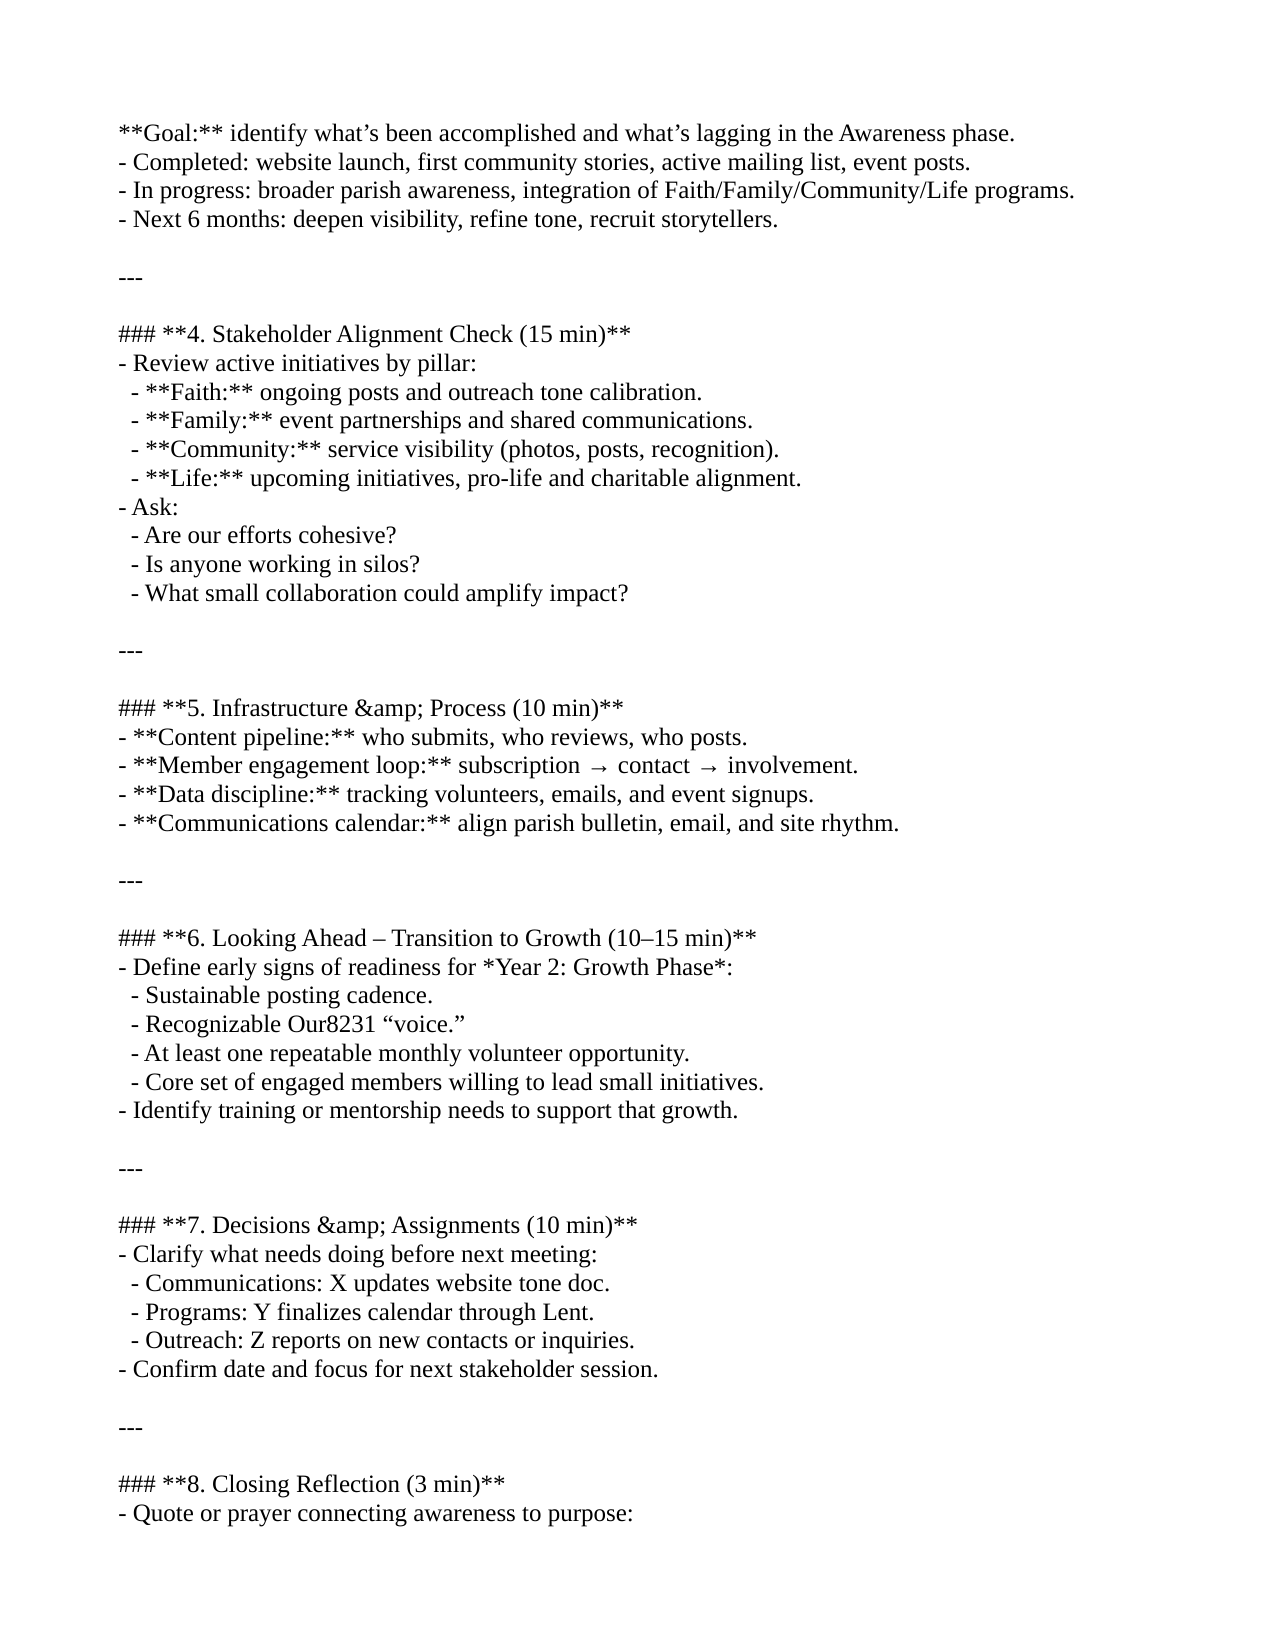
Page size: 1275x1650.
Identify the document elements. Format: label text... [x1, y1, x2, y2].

text - **Faith:** ongoing posts and outreach tone calibration. [118, 377, 1157, 406]
text ### **4. Stakeholder Alignment Check (15 min)** [118, 319, 1157, 348]
text - **Member engagement loop:** subscription → contact → involvement. [118, 751, 1157, 779]
text - **Communications calendar:** align parish bulletin, email, and site rhythm. [118, 808, 1157, 837]
text - Identify training or mentorship needs to support that growth. [118, 1096, 1157, 1124]
text - Outreach: Z reports on new contacts or inquiries. [118, 1326, 1157, 1354]
text - Programs: Y finalizes calendar through Lent. [118, 1297, 1157, 1326]
text - **Life:** upcoming initiatives, pro-life and charitable alignment. [118, 463, 1157, 492]
text - Is anyone working in silos? [118, 549, 1157, 578]
text **Goal:** identify what’s been accomplished and what’s lagging in the Awareness phase. [118, 118, 1157, 147]
text --- [118, 636, 1157, 664]
text ### **5. Infrastructure &amp; Process (10 min)** [118, 693, 1157, 722]
text - In progress: broader parish awareness, integration of Faith/Family/Community/Life programs. [118, 176, 1157, 204]
text - What small collaboration could amplify impact? [118, 578, 1157, 607]
text - Review active initiatives by pillar: [118, 348, 1157, 377]
text - Are our efforts cohesive? [118, 521, 1157, 549]
text ### **6. Looking Ahead – Transition to Growth (10–15 min)** [118, 923, 1157, 952]
text - Ask: [118, 492, 1157, 521]
text - Define early signs of readiness for *Year 2: Growth Phase*: [118, 952, 1157, 981]
text - Completed: website launch, first community stories, active mailing list, event posts. [118, 147, 1157, 176]
text --- [118, 262, 1157, 291]
text ### **7. Decisions &amp; Assignments (10 min)** [118, 1211, 1157, 1239]
text - Quote or prayer connecting awareness to purpose: [118, 1498, 1157, 1527]
text - **Community:** service visibility (photos, posts, recognition). [118, 434, 1157, 463]
text - Sustainable posting cadence. [118, 981, 1157, 1009]
text ### **8. Closing Reflection (3 min)** [118, 1469, 1157, 1498]
text - At least one repeatable monthly volunteer opportunity. [118, 1038, 1157, 1067]
text - Next 6 months: deepen visibility, refine tone, recruit storytellers. [118, 204, 1157, 233]
text - Recognizable Our8231 “voice.” [118, 1009, 1157, 1038]
text - Clarify what needs doing before next meeting: [118, 1239, 1157, 1268]
text - Confirm date and focus for next stakeholder session. [118, 1354, 1157, 1383]
text - **Content pipeline:** who submits, who reviews, who posts. [118, 722, 1157, 751]
text --- [118, 866, 1157, 894]
text --- [118, 1153, 1157, 1182]
text --- [118, 1412, 1157, 1441]
text - **Family:** event partnerships and shared communications. [118, 406, 1157, 434]
text - Communications: X updates website tone doc. [118, 1268, 1157, 1297]
text - **Data discipline:** tracking volunteers, emails, and event signups. [118, 779, 1157, 808]
text - Core set of engaged members willing to lead small initiatives. [118, 1067, 1157, 1096]
